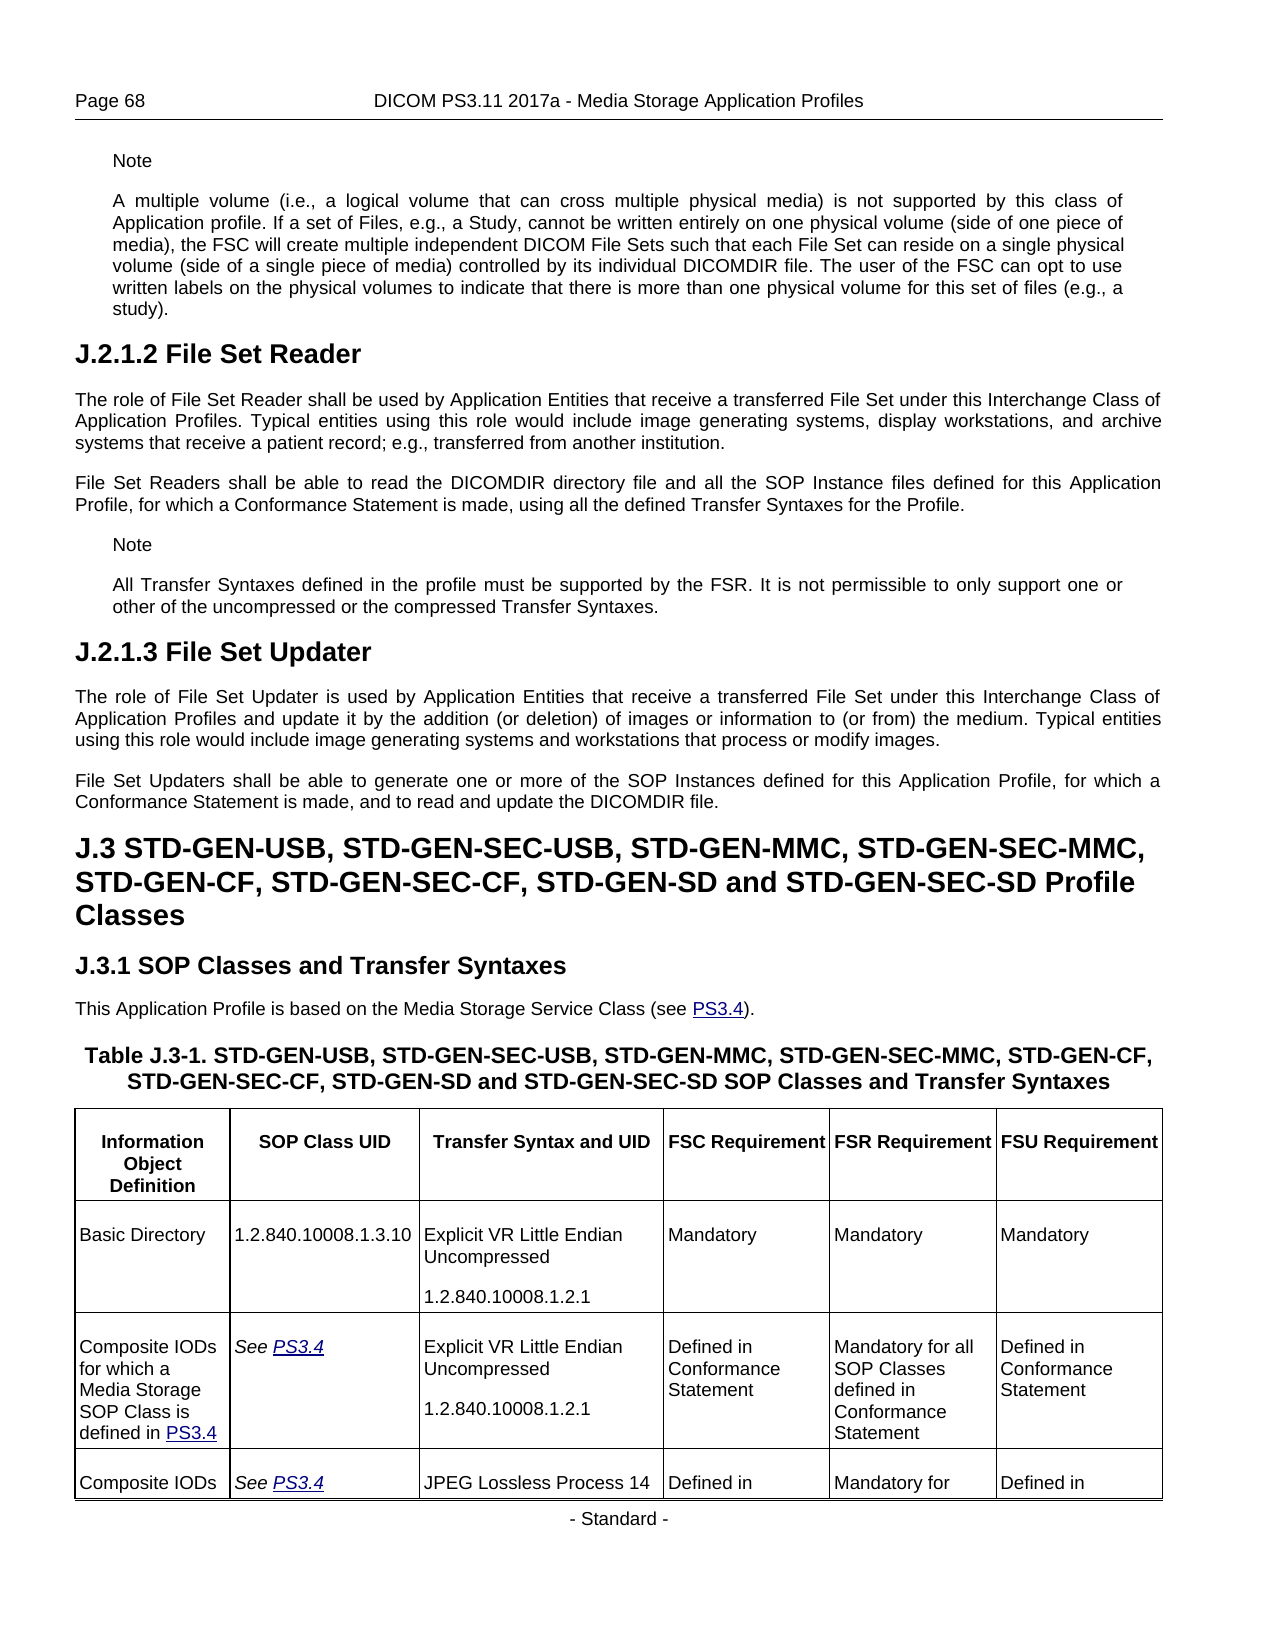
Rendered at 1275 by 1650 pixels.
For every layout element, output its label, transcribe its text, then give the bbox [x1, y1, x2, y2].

table_header FSR Requirement [830, 1109, 996, 1200]
text File Set Readers shall be able to read the DICOMDIR directory file and all the SOP Instance files defined for this Application Profile, for which a Conformance Statement is made, using all the defined Transfer Syntaxes for the Profile. [75, 472, 1162, 515]
text J.3 STD-GEN-USB, STD-GEN-SEC-USB, STD-GEN-MMC, STD-GEN-SEC-MMC, STD-GEN-CF, STD-GEN-SEC-CF, STD-GEN-SD and STD-GEN-SEC-SD Profile Classes [75, 831, 1162, 932]
text J.2.1.3 File Set Updater [75, 636, 1162, 667]
text A multiple volume (i.e., a logical volume that can cross multiple physical media) is not supported by this class of Application profile. If a set of Files, e.g., a Study, cannot be written entirely on one physical volume (side of one piece of media), the FSC will create multiple independent DICOM File Sets such that each File Set can reside on a single physical volume (side of a single piece of media) controlled by its individual DICOMDIR file. The user of the FSC can opt to use written labels on the physical volumes to indicate that there is more than one physical volume for this set of files (e.g., a study). [112, 190, 1125, 320]
table_header FSC Requirement [664, 1109, 829, 1200]
table_cell Defined in Conformance Statement [997, 1313, 1162, 1448]
table_header Information Object Definition [76, 1109, 229, 1200]
table_cell Defined in Conformance Statement [664, 1313, 829, 1448]
table_cell Explicit VR Little Endian Uncompressed 1.2.840.10008.1.2.1 [420, 1313, 663, 1448]
text This Application Profile is based on the Media Storage Service Class (see PS3.4). [75, 998, 1162, 1020]
table_cell Composite IODs [76, 1449, 229, 1497]
table_cell Mandatory for all SOP Classes defined in Conformance Statement [830, 1313, 996, 1448]
table_header Transfer Syntax and UID [420, 1109, 663, 1200]
table_cell Defined in [664, 1449, 829, 1497]
text Note [112, 150, 1125, 172]
text The role of File Set Updater is used by Application Entities that receive a transferred File Set under this Interchange Class of Application Profiles and update it by the addition (or deletion) of images or information to (or from) the medium. Typical entities using this role would include image generating systems and workstations that process or modify images. [75, 686, 1162, 751]
table_cell Mandatory for [830, 1449, 996, 1497]
text Table J.3-1. STD-GEN-USB, STD-GEN-SEC-USB, STD-GEN-MMC, STD-GEN-SEC-MMC, STD-GEN-CF, STD-GEN-SEC-CF, STD-GEN-SD and STD-GEN-SEC-SD SOP Classes and Transfer Syntaxes [75, 1042, 1162, 1094]
table_cell 1.2.840.10008.1.3.10 [231, 1201, 419, 1312]
table_cell Basic Directory [76, 1201, 229, 1312]
table_header FSU Requirement [997, 1109, 1162, 1200]
table_cell Mandatory [997, 1201, 1162, 1312]
table_cell Explicit VR Little Endian Uncompressed 1.2.840.10008.1.2.1 [420, 1201, 663, 1312]
text J.3.1 SOP Classes and Transfer Syntaxes [75, 951, 1162, 979]
text J.2.1.2 File Set Reader [75, 338, 1162, 370]
text File Set Updaters shall be able to generate one or more of the SOP Instances defined for this Application Profile, for which a Conformance Statement is made, and to read and update the DICOMDIR file. [75, 769, 1162, 812]
table_header SOP Class UID [231, 1109, 419, 1200]
text Note [112, 534, 1125, 555]
text All Transfer Syntaxes defined in the profile must be supported by the FSR. It is not permissible to only support one or other of the uncompressed or the compressed Transfer Syntaxes. [112, 574, 1125, 617]
text The role of File Set Reader shall be used by Application Entities that receive a transferred File Set under this Interchange Class of Application Profiles. Typical entities using this role would include image generating systems, display workstations, and archive systems that receive a patient record; e.g., transferred from another institution. [75, 388, 1162, 453]
table_cell Mandatory [830, 1201, 996, 1312]
table_cell Composite IODs for which a Media Storage SOP Class is defined in PS3.4 [76, 1313, 229, 1448]
table_cell See PS3.4 [231, 1449, 419, 1497]
table_cell See PS3.4 [231, 1313, 419, 1448]
table_cell Mandatory [664, 1201, 829, 1312]
table_cell Defined in [997, 1449, 1162, 1497]
table_cell JPEG Lossless Process 14 [420, 1449, 663, 1497]
